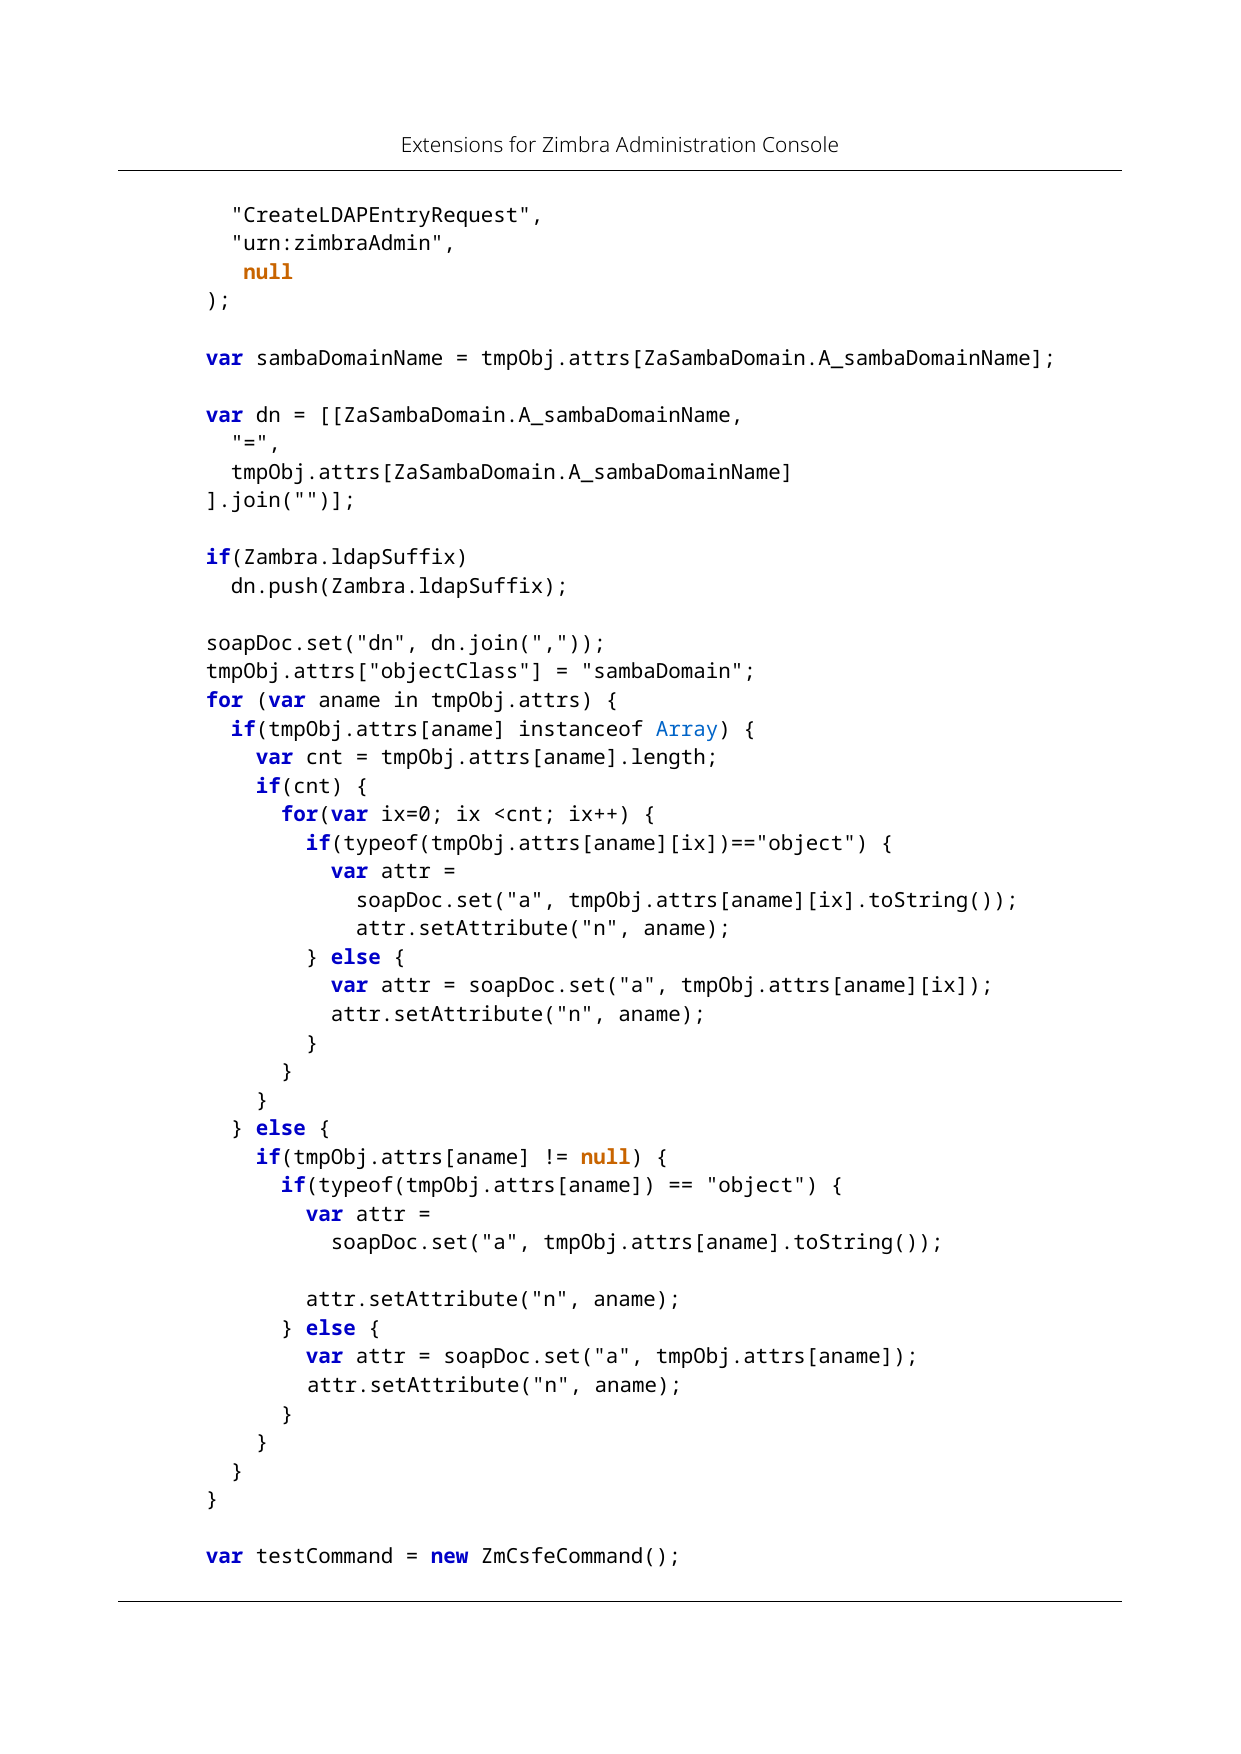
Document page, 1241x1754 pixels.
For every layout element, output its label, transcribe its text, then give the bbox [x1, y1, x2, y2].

text null [118, 257, 1122, 285]
text soapDoc.set("a", tmpObj.attrs[aname].toString()); [118, 1227, 1122, 1256]
text var attr = soapDoc.set("a", tmpObj.attrs[aname][ix]); [118, 970, 1122, 999]
text for (var aname in tmpObj.attrs) { [118, 685, 1122, 713]
text } [118, 1398, 1122, 1427]
text "=", [118, 428, 1122, 457]
text var attr = soapDoc.set("a", tmpObj.attrs[aname]); [118, 1341, 1122, 1370]
text for(var ix=0; ix <cnt; ix++) { [118, 799, 1122, 828]
text tmpObj.attrs[ZaSambaDomain.A_sambaDomainName] [118, 457, 1122, 485]
text } [118, 1056, 1122, 1084]
text var cnt = tmpObj.attrs[aname].length; [118, 742, 1122, 771]
text "CreateLDAPEntryRequest", [118, 200, 1122, 228]
text } else { [118, 1313, 1122, 1341]
text if(Zambra.ldapSuffix) [118, 542, 1122, 571]
text var attr = [118, 1199, 1122, 1227]
text "urn:zimbraAdmin", [118, 228, 1122, 257]
text dn.push(Zambra.ldapSuffix); [118, 571, 1122, 599]
text } [118, 1084, 1122, 1113]
text if(typeof(tmpObj.attrs[aname][ix])=="object") { [118, 828, 1122, 856]
text } [118, 1027, 1122, 1056]
text if(cnt) { [118, 771, 1122, 799]
text var testCommand = new ZmCsfeCommand(); [118, 1541, 1122, 1570]
text ].join("")]; [118, 485, 1122, 514]
text } [118, 1456, 1122, 1484]
text } [118, 1427, 1122, 1456]
text if(tmpObj.attrs[aname] instanceof Array) { [118, 713, 1122, 742]
text } [118, 1484, 1122, 1513]
text attr.setAttribute("n", aname); [118, 999, 1122, 1027]
text ); [118, 285, 1122, 314]
text tmpObj.attrs["objectClass"] = "sambaDomain"; [118, 656, 1122, 685]
text } else { [118, 1113, 1122, 1142]
text var dn = [[ZaSambaDomain.A_sambaDomainName, [118, 399, 1122, 428]
text if(tmpObj.attrs[aname] != null) { [118, 1142, 1122, 1170]
text if(typeof(tmpObj.attrs[aname]) == "object") { [118, 1170, 1122, 1199]
text attr.setAttribute("n", aname); [177, 1370, 1122, 1398]
text attr.setAttribute("n", aname); [118, 913, 1122, 942]
text var attr = [118, 856, 1122, 885]
text soapDoc.set("dn", dn.join(",")); [118, 628, 1122, 656]
text attr.setAttribute("n", aname); [118, 1284, 1122, 1313]
text } else { [118, 942, 1122, 970]
text var sambaDomainName = tmpObj.attrs[ZaSambaDomain.A_sambaDomainName]; [118, 342, 1122, 371]
text soapDoc.set("a", tmpObj.attrs[aname][ix].toString()); [118, 885, 1122, 913]
